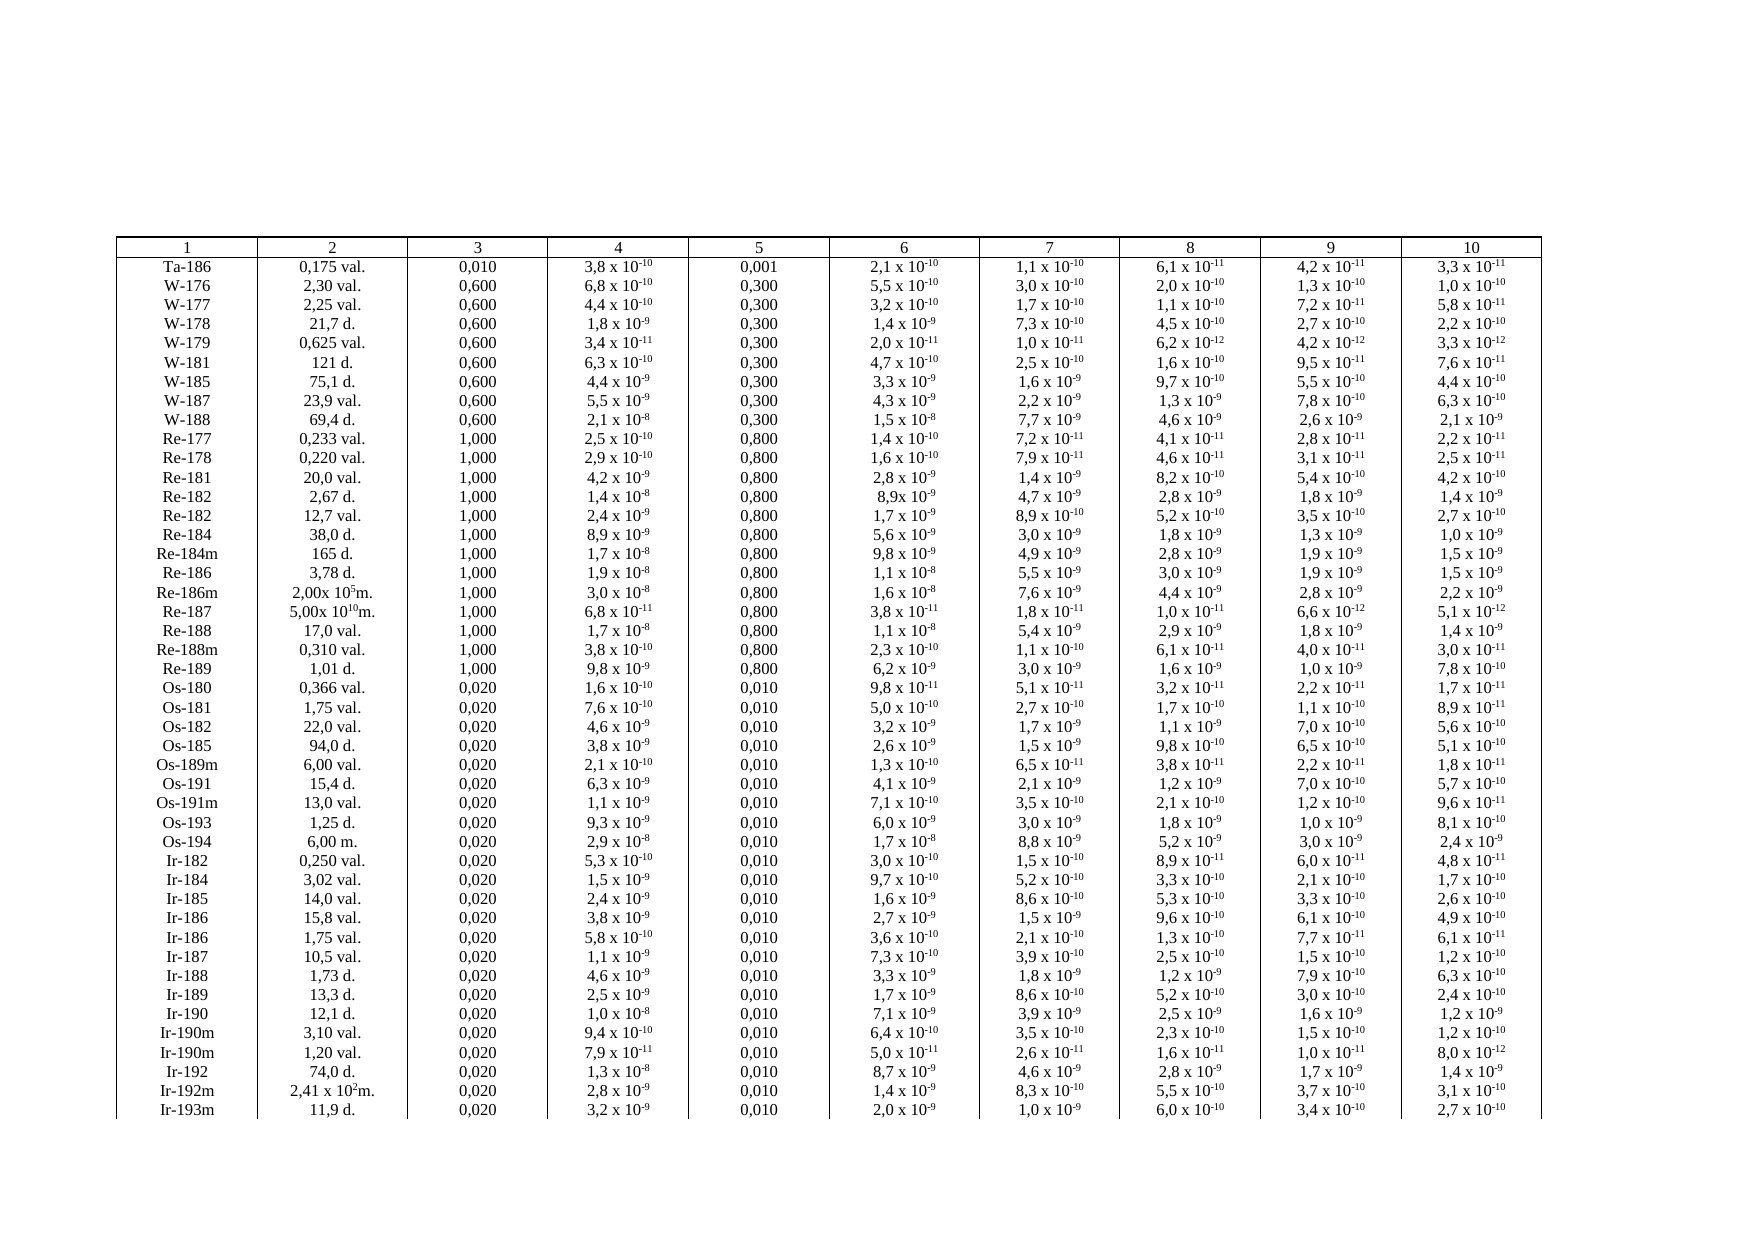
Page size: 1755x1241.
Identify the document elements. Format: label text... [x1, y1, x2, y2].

table_cell 1,0 x 10-9 [980, 1100, 1119, 1119]
table_cell 0,020 [408, 813, 547, 832]
table_cell 1,5 x 10-9 [980, 908, 1119, 927]
table_cell Re-186 [117, 563, 257, 582]
table_cell 0,800 [689, 448, 829, 467]
table_cell 2,8 x 10-9 [1261, 583, 1401, 602]
table_cell 0,020 [408, 1062, 547, 1081]
table_cell 7,2 x 10-11 [1261, 295, 1401, 314]
table_cell 5,7 x 10-10 [1402, 774, 1541, 793]
table_cell 8,9x 10-9 [830, 487, 979, 506]
table_cell 4,6 x 10-9 [1120, 410, 1260, 429]
table_cell 3,0 x 10-9 [980, 659, 1119, 678]
table_cell 3,7 x 10-10 [1261, 1081, 1401, 1100]
table_cell 0,300 [689, 410, 829, 429]
table_cell 1,0 x 10-10 [1402, 276, 1541, 295]
table_cell 1,7 x 10-10 [1402, 870, 1541, 889]
table_cell 2,7 x 10-10 [1261, 314, 1401, 333]
table_cell 2,7 x 10-10 [1402, 506, 1541, 525]
table_cell Ir-189 [117, 985, 257, 1004]
table_cell 0,020 [408, 947, 547, 966]
table_cell 0,175 val. [258, 258, 407, 276]
table_cell 0,020 [408, 793, 547, 812]
table_cell 1,8 x 10-11 [980, 602, 1119, 621]
table_cell 7,6 x 10-11 [1402, 353, 1541, 372]
table_cell 3,3 x 10-9 [830, 966, 979, 985]
table_header 3 [408, 238, 547, 257]
table_cell 1,5 x 10-10 [980, 851, 1119, 870]
table_cell 1,5 x 10-10 [1261, 947, 1401, 966]
table_cell 1,000 [408, 448, 547, 467]
table_cell 0,300 [689, 353, 829, 372]
table_cell 2,2 x 10-11 [1261, 678, 1401, 697]
table_cell Os-181 [117, 698, 257, 717]
table_cell 1,1 x 10-8 [830, 563, 979, 582]
table_cell 0,300 [689, 295, 829, 314]
table_cell 8,9 x 10-9 [548, 525, 688, 544]
table_cell Ir-187 [117, 947, 257, 966]
table_cell 1,7 x 10-10 [980, 295, 1119, 314]
table_cell 2,5 x 10-10 [1120, 947, 1260, 966]
table_cell 1,2 x 10-9 [1402, 1004, 1541, 1023]
table_cell 4,4 x 10-9 [1120, 583, 1260, 602]
table_cell 1,75 val. [258, 698, 407, 717]
table_cell W-181 [117, 353, 257, 372]
table_cell 3,3 x 10-10 [1120, 870, 1260, 889]
table_header 2 [258, 238, 407, 257]
table_cell 1,000 [408, 583, 547, 602]
table_cell 2,9 x 10-10 [548, 448, 688, 467]
table_cell 4,2 x 10-11 [1261, 258, 1401, 276]
table_cell 2,2 x 10-11 [1402, 429, 1541, 448]
table_cell 6,5 x 10-11 [980, 755, 1119, 774]
table_cell 1,4 x 10-8 [548, 487, 688, 506]
table_cell Os-193 [117, 813, 257, 832]
table_cell 0,233 val. [258, 429, 407, 448]
table_cell 74,0 d. [258, 1062, 407, 1081]
table_cell 2,1 x 10-10 [1261, 870, 1401, 889]
table_cell W-179 [117, 333, 257, 352]
table_cell 5,8 x 10-10 [548, 928, 688, 947]
table_cell W-176 [117, 276, 257, 295]
table_cell 1,3 x 10-8 [548, 1062, 688, 1081]
table_cell 0,020 [408, 698, 547, 717]
table_cell 2,7 x 10-10 [980, 698, 1119, 717]
table_cell 21,7 d. [258, 314, 407, 333]
table_cell 2,6 x 10-11 [980, 1043, 1119, 1062]
table_cell Ir-192m [117, 1081, 257, 1100]
table_cell 12,1 d. [258, 1004, 407, 1023]
table_cell 0,010 [689, 1100, 829, 1119]
table_cell 0,800 [689, 544, 829, 563]
table_cell 4,6 x 10-9 [548, 966, 688, 985]
table_cell Os-194 [117, 832, 257, 851]
table_cell 0,800 [689, 525, 829, 544]
table_cell 0,010 [689, 985, 829, 1004]
table_cell 1,8 x 10-11 [1402, 755, 1541, 774]
table_cell 121 d. [258, 353, 407, 372]
table_cell 9,7 x 10-10 [830, 870, 979, 889]
table_cell 5,2 x 10-10 [1120, 506, 1260, 525]
table_cell 3,2 x 10-9 [548, 1100, 688, 1119]
table_cell 2,3 x 10-10 [830, 640, 979, 659]
table_cell 3,3 x 10-12 [1402, 333, 1541, 352]
table_cell 8,3 x 10-10 [980, 1081, 1119, 1100]
table_cell 1,0 x 10-9 [1261, 813, 1401, 832]
table_cell 9,8 x 10-11 [830, 678, 979, 697]
table_cell 2,4 x 10-9 [548, 889, 688, 908]
table_cell 1,000 [408, 429, 547, 448]
table_cell 75,1 d. [258, 372, 407, 391]
table_cell 2,1 x 10-10 [980, 928, 1119, 947]
table_cell 0,010 [689, 698, 829, 717]
table_cell 1,7 x 10-9 [830, 985, 979, 1004]
table_cell 9,8 x 10-10 [1120, 736, 1260, 755]
table_cell 5,1 x 10-12 [1402, 602, 1541, 621]
table_cell 2,1 x 10-10 [548, 755, 688, 774]
table_cell 7,8 x 10-10 [1402, 659, 1541, 678]
table_cell 0,800 [689, 563, 829, 582]
table_cell 1,0 x 10-11 [1261, 1043, 1401, 1062]
table_cell 3,0 x 10-9 [1261, 832, 1401, 851]
table_cell 0,010 [689, 851, 829, 870]
table_cell 1,6 x 10-10 [1120, 353, 1260, 372]
table_cell 1,8 x 10-9 [1120, 525, 1260, 544]
table_cell 3,6 x 10-10 [830, 928, 979, 947]
table_cell 0,010 [689, 870, 829, 889]
table_cell 1,000 [408, 544, 547, 563]
table_cell Re-178 [117, 448, 257, 467]
table_cell 0,800 [689, 659, 829, 678]
table_cell 17,0 val. [258, 621, 407, 640]
table_cell 0,800 [689, 468, 829, 487]
table_cell 5,5 x 10-10 [1261, 372, 1401, 391]
table_cell 0,020 [408, 774, 547, 793]
table_cell 1,2 x 10-9 [1120, 774, 1260, 793]
table_cell 1,4 x 10-9 [980, 468, 1119, 487]
table_cell 3,8 x 10-9 [548, 736, 688, 755]
table_cell 1,4 x 10-9 [1402, 487, 1541, 506]
table_cell 7,1 x 10-10 [830, 793, 979, 812]
table_header 9 [1261, 238, 1401, 257]
table_cell W-188 [117, 410, 257, 429]
table_cell 3,8 x 10-11 [1120, 755, 1260, 774]
table_cell 2,9 x 10-9 [1120, 621, 1260, 640]
table_cell 0,010 [689, 1004, 829, 1023]
table_cell 1,20 val. [258, 1043, 407, 1062]
table_cell 2,1 x 10-10 [830, 258, 979, 276]
table_cell 1,7 x 10-9 [980, 717, 1119, 736]
table_cell 0,600 [408, 295, 547, 314]
table_cell 4,9 x 10-9 [980, 544, 1119, 563]
table_cell 1,6 x 10-8 [830, 583, 979, 602]
table_cell 7,7 x 10-11 [1261, 928, 1401, 947]
table_cell 4,7 x 10-10 [830, 353, 979, 372]
table_cell 1,3 x 10-9 [1261, 525, 1401, 544]
table_cell 9,3 x 10-9 [548, 813, 688, 832]
table_cell 7,9 x 10-11 [548, 1043, 688, 1062]
table_cell 3,3 x 10-11 [1402, 258, 1541, 276]
table_cell 1,8 x 10-9 [1261, 487, 1401, 506]
table_cell 0,010 [689, 774, 829, 793]
table_cell 2,4 x 10-9 [1402, 832, 1541, 851]
table_cell 6,2 x 10-9 [830, 659, 979, 678]
table_cell 0,020 [408, 736, 547, 755]
table_cell 3,0 x 10-10 [830, 851, 979, 870]
table_cell 5,4 x 10-10 [1261, 468, 1401, 487]
table_cell 1,1 x 10-10 [980, 258, 1119, 276]
table_cell 8,9 x 10-11 [1402, 698, 1541, 717]
table_cell 6,5 x 10-10 [1261, 736, 1401, 755]
table_cell Re-184 [117, 525, 257, 544]
table_cell 2,1 x 10-9 [1402, 410, 1541, 429]
table_cell 1,3 x 10-9 [1120, 391, 1260, 410]
table_cell 0,020 [408, 832, 547, 851]
table_cell 1,6 x 10-9 [980, 372, 1119, 391]
table_cell Ir-190m [117, 1023, 257, 1042]
table_cell 3,4 x 10-11 [548, 333, 688, 352]
table_cell 8,9 x 10-11 [1120, 851, 1260, 870]
table_cell 7,9 x 10-11 [980, 448, 1119, 467]
table_cell 1,5 x 10-9 [1402, 563, 1541, 582]
table_cell Ir-185 [117, 889, 257, 908]
table_header 4 [548, 238, 688, 257]
table_cell Os-189m [117, 755, 257, 774]
table_cell 0,010 [689, 736, 829, 755]
table_cell 1,8 x 10-9 [1261, 621, 1401, 640]
table_cell Re-186m [117, 583, 257, 602]
table_cell 1,2 x 10-10 [1261, 793, 1401, 812]
table_cell 0,001 [689, 258, 829, 276]
table_cell 2,2 x 10-9 [980, 391, 1119, 410]
table_cell 1,7 x 10-8 [830, 832, 979, 851]
table_cell 3,3 x 10-9 [830, 372, 979, 391]
table_cell Ir-190m [117, 1043, 257, 1062]
table_cell 0,010 [408, 258, 547, 276]
table_cell 0,010 [689, 947, 829, 966]
table_cell 0,020 [408, 678, 547, 697]
table_cell 3,2 x 10-10 [830, 295, 979, 314]
table_cell 0,020 [408, 889, 547, 908]
table_cell 3,0 x 10-9 [980, 525, 1119, 544]
table_cell 3,5 x 10-10 [980, 793, 1119, 812]
table_cell 0,010 [689, 908, 829, 927]
table_cell 2,8 x 10-9 [548, 1081, 688, 1100]
table_cell Ir-186 [117, 928, 257, 947]
table_header 5 [689, 238, 829, 257]
table_cell 0,020 [408, 966, 547, 985]
table_cell 6,3 x 10-10 [1402, 391, 1541, 410]
table_cell 3,8 x 10-11 [830, 602, 979, 621]
table_cell 0,020 [408, 1081, 547, 1100]
table_cell 1,1 x 10-8 [830, 621, 979, 640]
table_cell Ir-182 [117, 851, 257, 870]
table_cell 3,0 x 10-9 [980, 813, 1119, 832]
table_cell 1,000 [408, 506, 547, 525]
table_cell Re-189 [117, 659, 257, 678]
table_cell 1,1 x 10-9 [1120, 717, 1260, 736]
table_cell Re-188 [117, 621, 257, 640]
table_cell Os-191 [117, 774, 257, 793]
table_cell 5,6 x 10-10 [1402, 717, 1541, 736]
table_cell 2,7 x 10-10 [1402, 1100, 1541, 1119]
table_cell 2,2 x 10-9 [1402, 583, 1541, 602]
table_cell 2,5 x 10-9 [1120, 1004, 1260, 1023]
table_cell Os-182 [117, 717, 257, 736]
table_header 6 [830, 238, 979, 257]
table_cell 8,0 x 10-12 [1402, 1043, 1541, 1062]
table_cell 0,600 [408, 353, 547, 372]
table_cell 0,020 [408, 985, 547, 1004]
table_cell 2,5 x 10-10 [548, 429, 688, 448]
table_cell W-178 [117, 314, 257, 333]
table_cell 0,020 [408, 717, 547, 736]
table_cell 1,01 d. [258, 659, 407, 678]
table_cell 2,8 x 10-9 [1120, 1062, 1260, 1081]
table_cell 1,7 x 10-11 [1402, 678, 1541, 697]
table_cell 0,300 [689, 372, 829, 391]
table_header 8 [1120, 238, 1260, 257]
table_cell W-185 [117, 372, 257, 391]
table_cell Re-182 [117, 487, 257, 506]
table_cell 3,3 x 10-10 [1261, 889, 1401, 908]
table_cell 8,8 x 10-9 [980, 832, 1119, 851]
table_cell 1,0 x 10-8 [548, 1004, 688, 1023]
table_cell 10,5 val. [258, 947, 407, 966]
table_cell 9,6 x 10-11 [1402, 793, 1541, 812]
table_cell 8,6 x 10-10 [980, 985, 1119, 1004]
table_cell 1,2 x 10-10 [1402, 947, 1541, 966]
table_cell 2,30 val. [258, 276, 407, 295]
table_cell 6,0 x 10-10 [1120, 1100, 1260, 1119]
table_cell 20,0 val. [258, 468, 407, 487]
table_cell 165 d. [258, 544, 407, 563]
table_cell 2,0 x 10-9 [830, 1100, 979, 1119]
table_cell 15,8 val. [258, 908, 407, 927]
table_cell Ir-184 [117, 870, 257, 889]
table_cell 3,1 x 10-10 [1402, 1081, 1541, 1100]
table_cell 0,020 [408, 928, 547, 947]
table_cell 1,3 x 10-10 [830, 755, 979, 774]
table_cell 0,300 [689, 391, 829, 410]
table_cell 0,300 [689, 333, 829, 352]
table_cell Re-181 [117, 468, 257, 487]
table_cell 4,6 x 10-9 [548, 717, 688, 736]
table_cell 0,300 [689, 314, 829, 333]
table_cell W-177 [117, 295, 257, 314]
table_cell 4,7 x 10-9 [980, 487, 1119, 506]
table_cell 1,2 x 10-10 [1402, 1023, 1541, 1042]
table_cell Re-187 [117, 602, 257, 621]
table_cell 2,00x 105m. [258, 583, 407, 602]
table_cell Ir-190 [117, 1004, 257, 1023]
table_cell 5,5 x 10-9 [980, 563, 1119, 582]
table_cell Re-184m [117, 544, 257, 563]
table_cell 0,010 [689, 832, 829, 851]
table_cell 6,3 x 10-9 [548, 774, 688, 793]
table_cell 0,020 [408, 755, 547, 774]
table_cell 6,6 x 10-12 [1261, 602, 1401, 621]
table_cell 1,5 x 10-10 [1261, 1023, 1401, 1042]
table_cell 4,4 x 10-10 [548, 295, 688, 314]
table_cell 2,4 x 10-9 [548, 506, 688, 525]
table_cell Ir-186 [117, 908, 257, 927]
table_cell 0,600 [408, 333, 547, 352]
table_cell 6,2 x 10-12 [1120, 333, 1260, 352]
table_cell 1,7 x 10-8 [548, 544, 688, 563]
table_cell 1,0 x 10-9 [1261, 659, 1401, 678]
table_cell 2,5 x 10-9 [548, 985, 688, 1004]
table_cell 0,020 [408, 870, 547, 889]
table_cell 3,0 x 10-10 [980, 276, 1119, 295]
table_cell 9,7 x 10-10 [1120, 372, 1260, 391]
table_cell 7,3 x 10-10 [980, 314, 1119, 333]
table_cell 13,3 d. [258, 985, 407, 1004]
table_cell 0,600 [408, 391, 547, 410]
table_cell 69,4 d. [258, 410, 407, 429]
table_cell 4,2 x 10-9 [548, 468, 688, 487]
table_cell 0,010 [689, 1043, 829, 1062]
table_cell 3,8 x 10-10 [548, 258, 688, 276]
table_cell 4,8 x 10-11 [1402, 851, 1541, 870]
table_cell Os-191m [117, 793, 257, 812]
table_cell 1,7 x 10-9 [830, 506, 979, 525]
table_cell 2,9 x 10-8 [548, 832, 688, 851]
table_cell 1,5 x 10-9 [1402, 544, 1541, 563]
table_cell Ir-188 [117, 966, 257, 985]
table_cell 5,6 x 10-9 [830, 525, 979, 544]
table_cell 1,5 x 10-9 [548, 870, 688, 889]
table_cell 2,4 x 10-10 [1402, 985, 1541, 1004]
table_cell 0,010 [689, 755, 829, 774]
table_cell Os-180 [117, 678, 257, 697]
table_cell 3,8 x 10-9 [548, 908, 688, 927]
table_cell 1,0 x 10-11 [1120, 602, 1260, 621]
table_cell 4,4 x 10-10 [1402, 372, 1541, 391]
table_cell 2,6 x 10-10 [1402, 889, 1541, 908]
table_cell 22,0 val. [258, 717, 407, 736]
table_cell 0,010 [689, 717, 829, 736]
table_cell 6,8 x 10-11 [548, 602, 688, 621]
table_cell 3,10 val. [258, 1023, 407, 1042]
table_cell 0,600 [408, 276, 547, 295]
table_cell 3,0 x 10-10 [1261, 985, 1401, 1004]
table_cell 1,73 d. [258, 966, 407, 985]
table_cell 0,010 [689, 1023, 829, 1042]
table_cell 9,8 x 10-9 [548, 659, 688, 678]
table_cell 1,6 x 10-9 [1120, 659, 1260, 678]
table_cell 3,8 x 10-10 [548, 640, 688, 659]
table_cell 0,600 [408, 372, 547, 391]
table_cell 0,020 [408, 1043, 547, 1062]
table_cell 0,010 [689, 1081, 829, 1100]
table_cell 1,6 x 10-10 [548, 678, 688, 697]
table_cell 4,3 x 10-9 [830, 391, 979, 410]
table_cell 0,800 [689, 640, 829, 659]
table_cell 4,0 x 10-11 [1261, 640, 1401, 659]
table_cell 1,6 x 10-9 [1261, 1004, 1401, 1023]
table_cell 0,366 val. [258, 678, 407, 697]
table_cell 2,8 x 10-9 [830, 468, 979, 487]
table_cell 6,0 x 10-9 [830, 813, 979, 832]
table_cell 2,8 x 10-9 [1120, 487, 1260, 506]
table_cell Re-177 [117, 429, 257, 448]
table_cell 8,1 x 10-10 [1402, 813, 1541, 832]
table_cell 9,5 x 10-11 [1261, 353, 1401, 372]
table_cell 5,0 x 10-10 [830, 698, 979, 717]
table_cell 1,9 x 10-8 [548, 563, 688, 582]
table_cell 0,800 [689, 621, 829, 640]
table_cell 1,4 x 10-9 [830, 1081, 979, 1100]
table_cell 5,5 x 10-10 [1120, 1081, 1260, 1100]
table_cell 0,020 [408, 1004, 547, 1023]
table_cell 1,3 x 10-10 [1120, 928, 1260, 947]
table_cell 0,020 [408, 1023, 547, 1042]
table_cell 7,8 x 10-10 [1261, 391, 1401, 410]
table_cell 13,0 val. [258, 793, 407, 812]
table_cell 2,25 val. [258, 295, 407, 314]
table_cell 0,020 [408, 1100, 547, 1119]
table_cell 7,3 x 10-10 [830, 947, 979, 966]
table_cell 0,010 [689, 793, 829, 812]
table_cell 7,7 x 10-9 [980, 410, 1119, 429]
table_cell 0,250 val. [258, 851, 407, 870]
table_cell 2,0 x 10-11 [830, 333, 979, 352]
table_cell 5,2 x 10-10 [980, 870, 1119, 889]
table_cell 5,00x 1010m. [258, 602, 407, 621]
table_cell Os-185 [117, 736, 257, 755]
table_cell 3,4 x 10-10 [1261, 1100, 1401, 1119]
table_cell 7,0 x 10-10 [1261, 774, 1401, 793]
table_cell 2,6 x 10-9 [830, 736, 979, 755]
table_cell 14,0 val. [258, 889, 407, 908]
table_cell 3,5 x 10-10 [980, 1023, 1119, 1042]
table_cell 1,8 x 10-9 [1120, 813, 1260, 832]
table_cell 5,5 x 10-10 [830, 276, 979, 295]
table_cell 8,6 x 10-10 [980, 889, 1119, 908]
table_cell 4,5 x 10-10 [1120, 314, 1260, 333]
table_cell 7,1 x 10-9 [830, 1004, 979, 1023]
table_cell 0,020 [408, 851, 547, 870]
table_cell 3,0 x 10-9 [1120, 563, 1260, 582]
table_cell 0,800 [689, 602, 829, 621]
table_cell 1,000 [408, 487, 547, 506]
table_cell 2,67 d. [258, 487, 407, 506]
table_cell 2,8 x 10-11 [1261, 429, 1401, 448]
table_cell W-187 [117, 391, 257, 410]
table_cell 3,9 x 10-9 [980, 1004, 1119, 1023]
table_cell 5,3 x 10-10 [548, 851, 688, 870]
table_cell 5,3 x 10-10 [1120, 889, 1260, 908]
table_cell 8,2 x 10-10 [1120, 468, 1260, 487]
table_cell 9,4 x 10-10 [548, 1023, 688, 1042]
table_cell 1,9 x 10-9 [1261, 544, 1401, 563]
table_cell 3,9 x 10-10 [980, 947, 1119, 966]
table_cell 15,4 d. [258, 774, 407, 793]
table_cell 5,1 x 10-10 [1402, 736, 1541, 755]
table_cell 1,000 [408, 621, 547, 640]
table_cell 2,1 x 10-9 [980, 774, 1119, 793]
table_cell 2,1 x 10-8 [548, 410, 688, 429]
table_cell 3,78 d. [258, 563, 407, 582]
table_cell 1,1 x 10-10 [1120, 295, 1260, 314]
table_header 10 [1402, 238, 1541, 257]
table_cell 4,6 x 10-11 [1120, 448, 1260, 467]
table_cell 1,0 x 10-11 [980, 333, 1119, 352]
table_cell 1,6 x 10-9 [830, 889, 979, 908]
table_cell 0,310 val. [258, 640, 407, 659]
table_cell 0,010 [689, 928, 829, 947]
table_cell 1,2 x 10-9 [1120, 966, 1260, 985]
table_cell 1,5 x 10-9 [980, 736, 1119, 755]
table_cell 5,1 x 10-11 [980, 678, 1119, 697]
table_cell 94,0 d. [258, 736, 407, 755]
table_cell 4,2 x 10-10 [1402, 468, 1541, 487]
table_cell 6,1 x 10-10 [1261, 908, 1401, 927]
table_cell 2,7 x 10-9 [830, 908, 979, 927]
table_cell 12,7 val. [258, 506, 407, 525]
table_cell Ta-186 [117, 258, 257, 276]
table_cell 5,5 x 10-9 [548, 391, 688, 410]
table_cell 3,2 x 10-11 [1120, 678, 1260, 697]
table_cell 5,8 x 10-11 [1402, 295, 1541, 314]
table_cell 1,1 x 10-10 [980, 640, 1119, 659]
table_cell 0,010 [689, 889, 829, 908]
table_cell 6,1 x 10-11 [1120, 258, 1260, 276]
table_header 7 [980, 238, 1119, 257]
table_cell 0,010 [689, 1062, 829, 1081]
table_cell 3,0 x 10-8 [548, 583, 688, 602]
table_cell 7,2 x 10-11 [980, 429, 1119, 448]
table_cell 0,220 val. [258, 448, 407, 467]
table_cell 2,2 x 10-10 [1402, 314, 1541, 333]
table_cell 1,7 x 10-9 [1261, 1062, 1401, 1081]
table_cell 1,000 [408, 659, 547, 678]
table_cell 0,600 [408, 314, 547, 333]
table_cell 7,0 x 10-10 [1261, 717, 1401, 736]
table_cell 6,4 x 10-10 [830, 1023, 979, 1042]
table_cell 8,7 x 10-9 [830, 1062, 979, 1081]
table_cell 3,5 x 10-10 [1261, 506, 1401, 525]
table_cell 2,1 x 10-10 [1120, 793, 1260, 812]
table_cell 23,9 val. [258, 391, 407, 410]
table_cell Re-182 [117, 506, 257, 525]
table_cell 4,9 x 10-10 [1402, 908, 1541, 927]
table_cell 1,4 x 10-9 [830, 314, 979, 333]
table_cell 7,9 x 10-10 [1261, 966, 1401, 985]
table_cell 1,000 [408, 525, 547, 544]
table_cell 1,75 val. [258, 928, 407, 947]
table_cell 6,1 x 10-11 [1120, 640, 1260, 659]
table_cell 1,3 x 10-10 [1261, 276, 1401, 295]
table_cell 0,800 [689, 429, 829, 448]
table_cell 7,6 x 10-10 [548, 698, 688, 717]
table_cell 6,8 x 10-10 [548, 276, 688, 295]
table_cell 11,9 d. [258, 1100, 407, 1119]
table_cell 9,6 x 10-10 [1120, 908, 1260, 927]
table_cell 0,600 [408, 410, 547, 429]
table_cell 2,3 x 10-10 [1120, 1023, 1260, 1042]
table_cell 8,9 x 10-10 [980, 506, 1119, 525]
table_cell 1,1 x 10-9 [548, 793, 688, 812]
table_cell 5,2 x 10-10 [1120, 985, 1260, 1004]
table_cell Ir-192 [117, 1062, 257, 1081]
table_cell 4,6 x 10-9 [980, 1062, 1119, 1081]
table_cell 0,300 [689, 276, 829, 295]
table_cell 1,9 x 10-9 [1261, 563, 1401, 582]
table_cell 1,4 x 10-9 [1402, 1062, 1541, 1081]
table_cell 2,8 x 10-9 [1120, 544, 1260, 563]
table_cell 4,1 x 10-9 [830, 774, 979, 793]
table_cell 2,5 x 10-11 [1402, 448, 1541, 467]
table_cell 1,5 x 10-8 [830, 410, 979, 429]
table_cell 4,2 x 10-12 [1261, 333, 1401, 352]
table_cell 0,010 [689, 678, 829, 697]
table_cell 2,0 x 10-10 [1120, 276, 1260, 295]
table_cell 1,000 [408, 640, 547, 659]
table_cell 1,1 x 10-10 [1261, 698, 1401, 717]
table_cell 3,0 x 10-11 [1402, 640, 1541, 659]
table_cell 1,000 [408, 468, 547, 487]
table_cell 1,0 x 10-9 [1402, 525, 1541, 544]
table_cell 0,625 val. [258, 333, 407, 352]
table_cell 0,010 [689, 813, 829, 832]
table_cell 1,6 x 10-11 [1120, 1043, 1260, 1062]
table_cell 5,4 x 10-9 [980, 621, 1119, 640]
table_cell 7,6 x 10-9 [980, 583, 1119, 602]
table_cell 2,6 x 10-9 [1261, 410, 1401, 429]
table_cell 1,4 x 10-10 [830, 429, 979, 448]
table_cell 3,1 x 10-11 [1261, 448, 1401, 467]
table_cell 4,4 x 10-9 [548, 372, 688, 391]
table_cell 6,1 x 10-11 [1402, 928, 1541, 947]
table_cell 1,000 [408, 563, 547, 582]
table_cell 0,800 [689, 506, 829, 525]
table_cell 1,4 x 10-9 [1402, 621, 1541, 640]
table_cell 6,3 x 10-10 [1402, 966, 1541, 985]
table_cell 1,8 x 10-9 [548, 314, 688, 333]
table_cell 2,41 x 102m. [258, 1081, 407, 1100]
table_cell 0,800 [689, 487, 829, 506]
table_cell 1,000 [408, 602, 547, 621]
table_cell 1,7 x 10-8 [548, 621, 688, 640]
table_cell 0,800 [689, 583, 829, 602]
table_cell Ir-193m [117, 1100, 257, 1119]
table_cell 6,3 x 10-10 [548, 353, 688, 372]
table_cell 6,0 x 10-11 [1261, 851, 1401, 870]
table_cell Re-188m [117, 640, 257, 659]
table_cell 3,2 x 10-9 [830, 717, 979, 736]
table_cell 9,8 x 10-9 [830, 544, 979, 563]
table_cell 3,02 val. [258, 870, 407, 889]
table_cell 1,25 d. [258, 813, 407, 832]
table_header 1 [117, 238, 257, 257]
table_cell 0,010 [689, 966, 829, 985]
table_cell 1,1 x 10-9 [548, 947, 688, 966]
table_cell 0,020 [408, 908, 547, 927]
table_cell 2,5 x 10-10 [980, 353, 1119, 372]
table_cell 2,2 x 10-11 [1261, 755, 1401, 774]
table_cell 5,0 x 10-11 [830, 1043, 979, 1062]
table_cell 38,0 d. [258, 525, 407, 544]
table_cell 6,00 val. [258, 755, 407, 774]
table_cell 4,1 x 10-11 [1120, 429, 1260, 448]
table_cell 6,00 m. [258, 832, 407, 851]
table_cell 1,8 x 10-9 [980, 966, 1119, 985]
table_cell 5,2 x 10-9 [1120, 832, 1260, 851]
table_cell 1,7 x 10-10 [1120, 698, 1260, 717]
table_cell 1,6 x 10-10 [830, 448, 979, 467]
